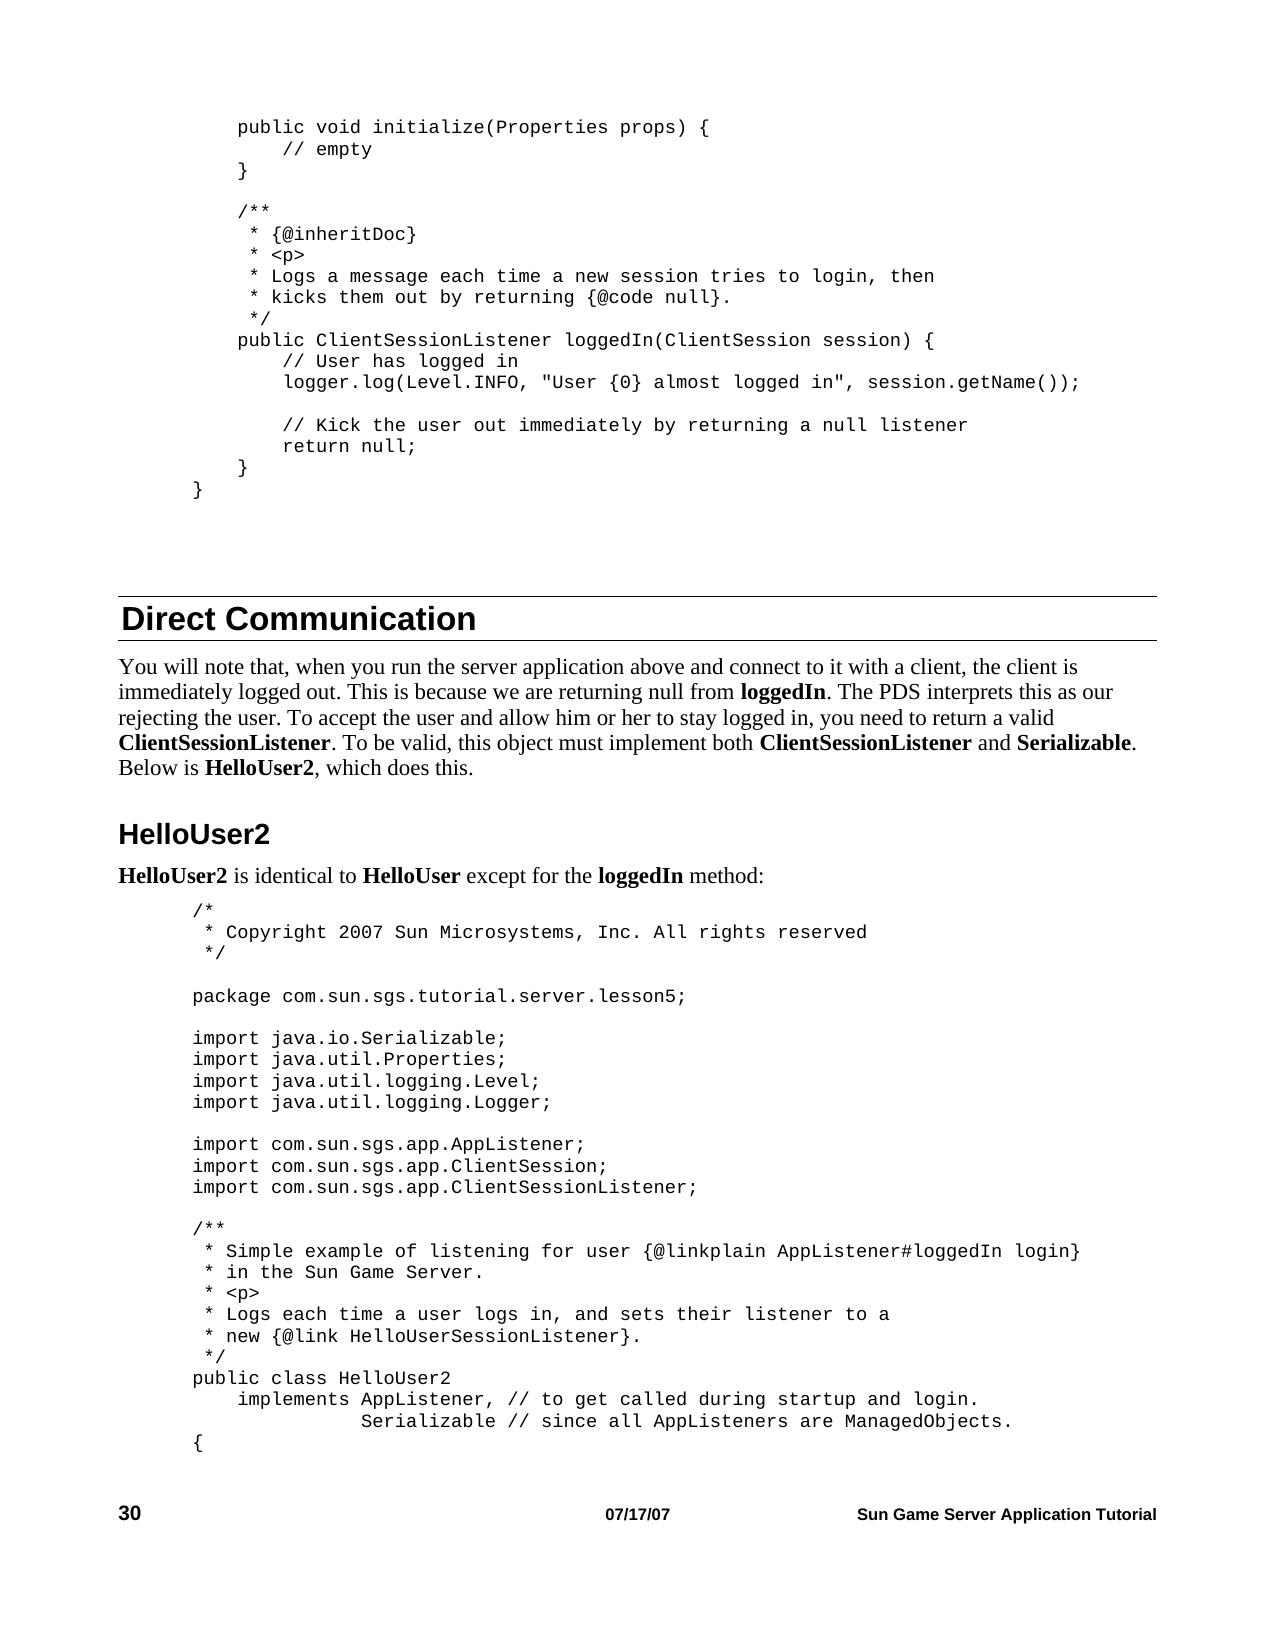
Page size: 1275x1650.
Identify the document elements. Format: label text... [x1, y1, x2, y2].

text /* * Copyright 2007 Sun Microsystems, Inc. All rights reserved */ package com.sun.sgs.tutorial.server.lesson5; import java.io.Serializable; import java.util.Properties; import java.util.logging.Level; import java.util.logging.Logger; import com.sun.sgs.app.AppListener; import com.sun.sgs.app.ClientSession; import com.sun.sgs.app.ClientSessionListener; /** * Simple example of listening for user {@linkplain AppListener#loggedIn login} * in the Sun Game Server. * <p> * Logs each time a user logs in, and sets their listener to a * new {@link HelloUserSessionListener}. */ public class HelloUser2 implements AppListener, // to get called during startup and login. Serializable // since all AppListeners are ManagedObjects. { [192, 901, 1098, 1454]
text public void initialize(Properties props) { // empty } /** * {@inheritDoc} * <p> * Logs a message each time a new session tries to login, then * kicks them out by returning {@code null}. */ public ClientSessionListener loggedIn(ClientSession session) { // User has logged in logger.log(Level.INFO, "User {0} almost logged in", session.getName()); // Kick the user out immediately by returning a null listener return null; } } [192, 118, 1098, 522]
text You will note that, when you run the server application above and connect to it with a client, the client is immediately logged out. This is because we are returning null from loggedIn. The PDS interprets this as our rejecting the user. To accept the user and allow him or her to stay logged in, you need to return a valid ClientSessionListener. To be valid, this object must implement both ClientSessionListener and Serializable. Below is HelloUser2, which does this. [118, 654, 1157, 781]
text HelloUser2 is identical to HelloUser except for the loggedIn method: [118, 863, 1157, 889]
subtitle Direct Communication [118, 597, 1157, 640]
subtitle HelloUser2 [118, 818, 1157, 851]
